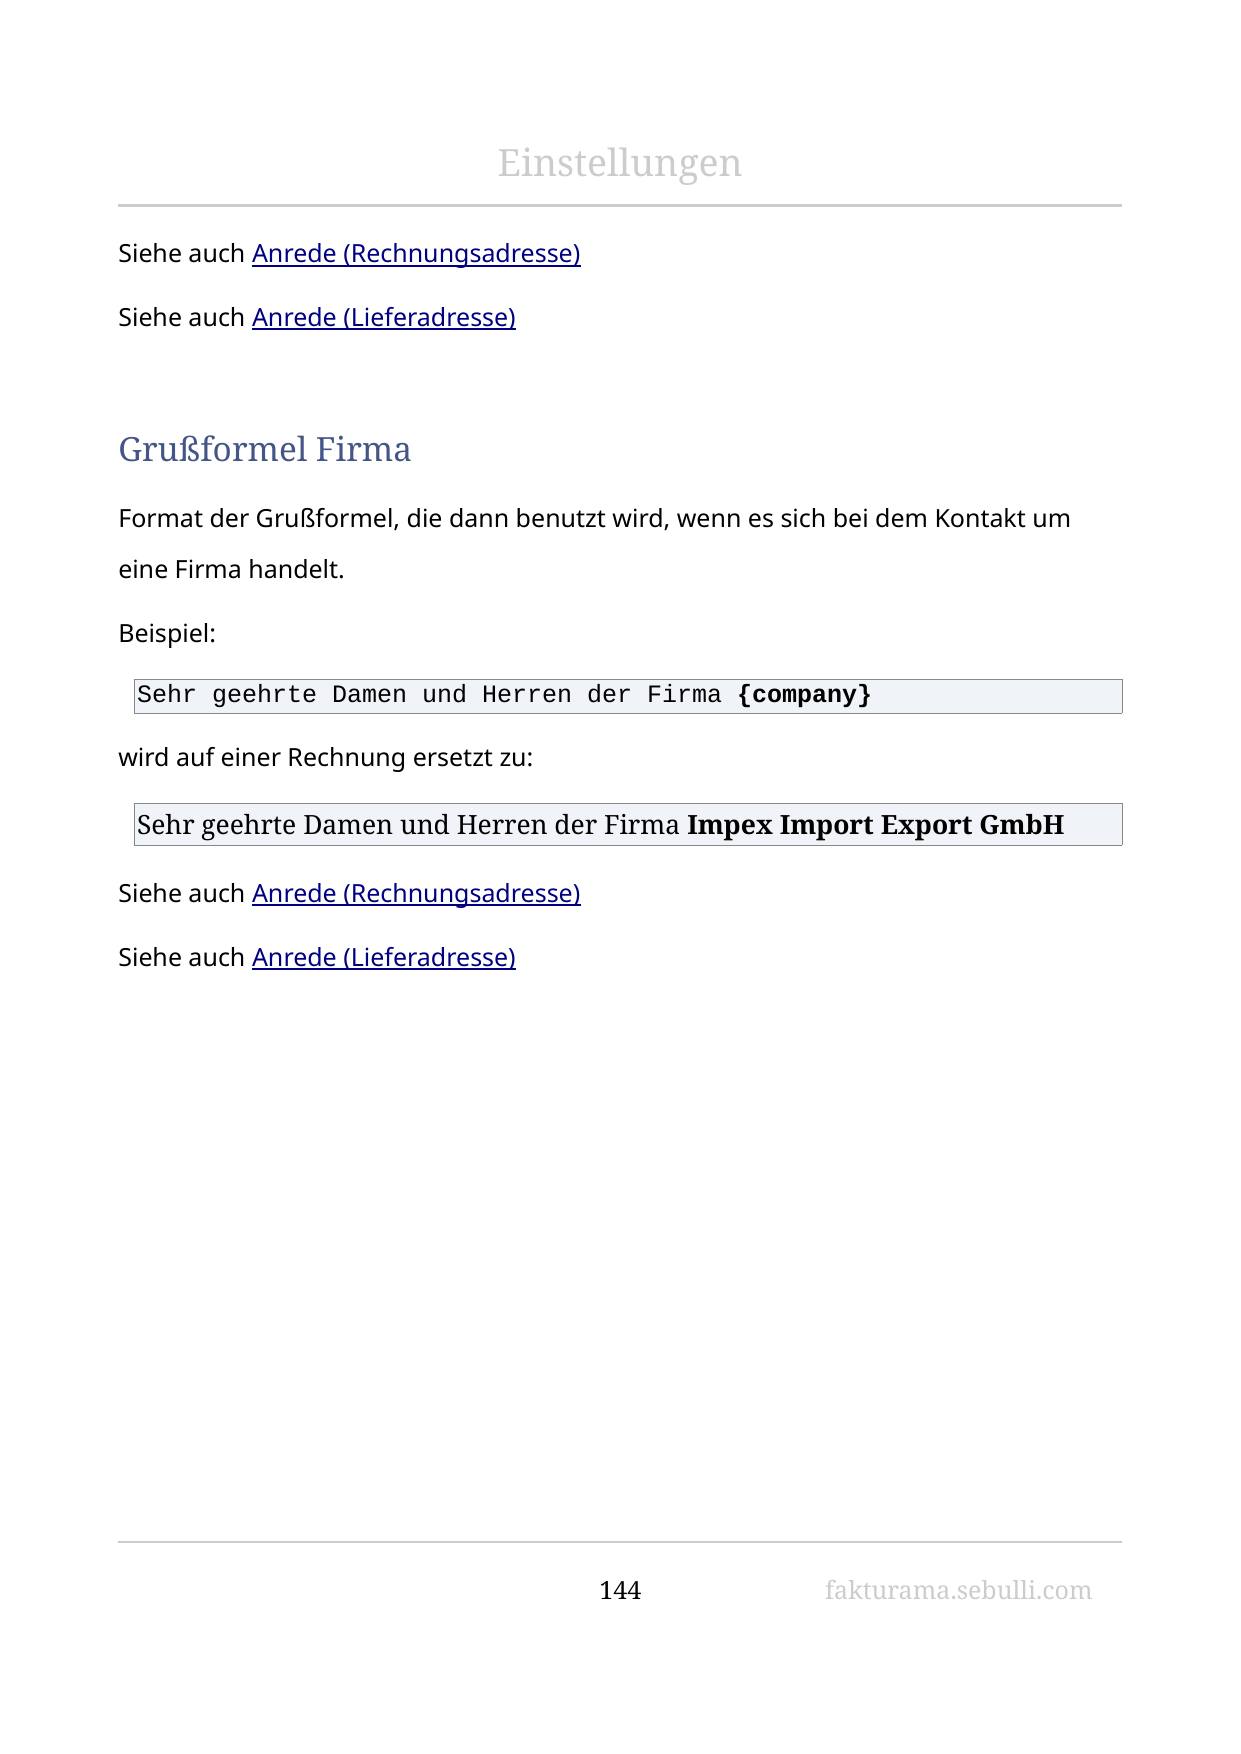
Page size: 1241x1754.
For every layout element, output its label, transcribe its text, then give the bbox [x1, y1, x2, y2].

text Sehr geehrte Damen und Herren der Firma {company} [135, 680, 1122, 713]
text Sehr geehrte Damen und Herren der Firma Impex Import Export GmbH [135, 804, 1122, 845]
text Format der Grußformel, die dann benutzt wird, wenn es sich bei dem Kontakt um eine Firma handelt. [118, 501, 1122, 586]
subtitle Grußformel Firma [118, 426, 1122, 471]
text Siehe auch Anrede (Rechnungsadresse) [118, 236, 1122, 270]
text Siehe auch Anrede (Lieferadresse) [118, 300, 1122, 334]
text Siehe auch Anrede (Lieferadresse) [118, 939, 1122, 973]
text Beispiel: [118, 615, 1122, 649]
text wird auf einer Rechnung ersetzt zu: [118, 740, 1122, 774]
text Siehe auch Anrede (Rechnungsadresse) [118, 876, 1122, 910]
